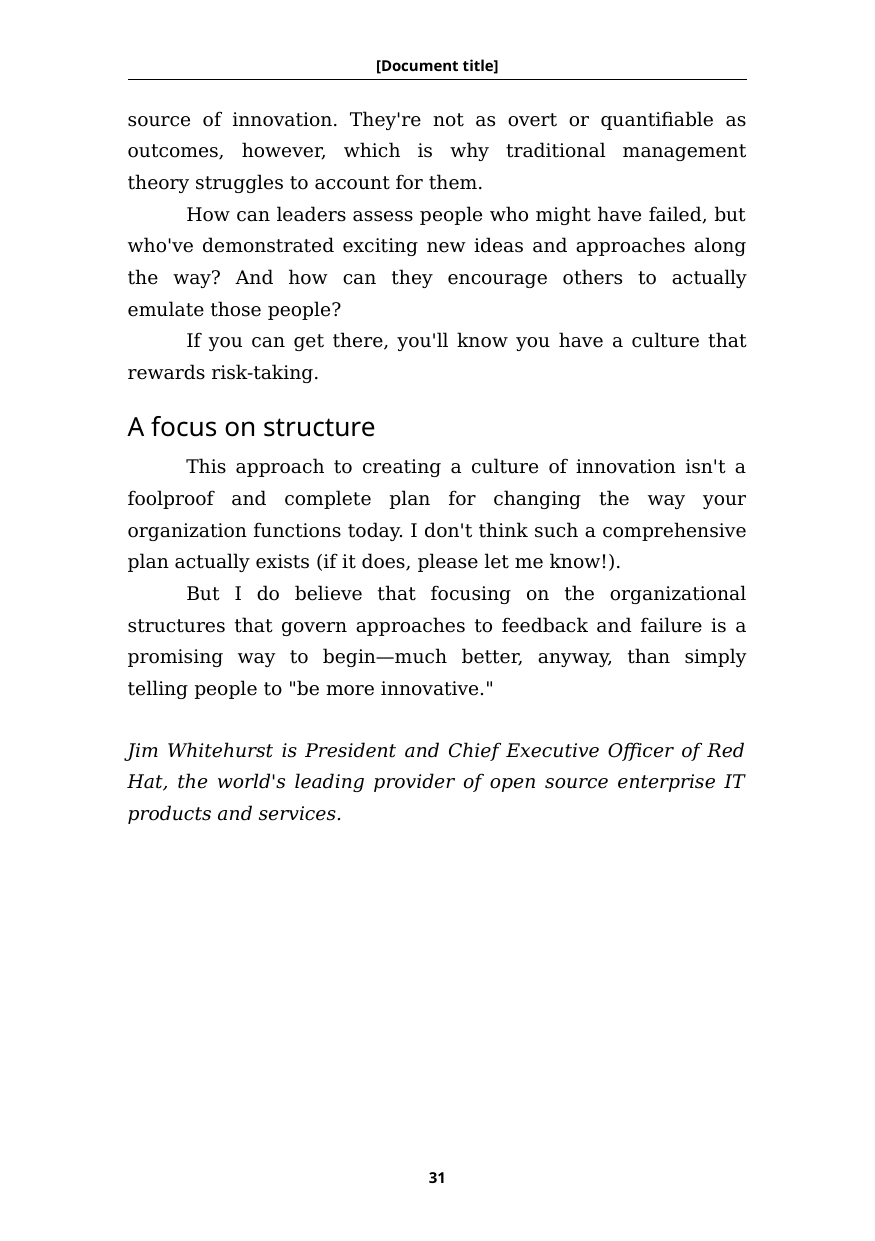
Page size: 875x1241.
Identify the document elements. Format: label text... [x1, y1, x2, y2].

text This approach to creating a culture of innovation isn't a foolproof and complete plan for changing the way your organization functions today. I don't think such a comprehensive plan actually exists (if it does, please let me know!). [127, 457, 747, 573]
text If you can get there, you'll know you have a culture that rewards risk-taking. [127, 330, 747, 384]
subtitle A focus on structure [127, 408, 747, 444]
text But I do believe that focusing on the organizational structures that govern approaches to feedback and failure is a promising way to begin—much better, anyway, than simply telling people to "be more innovative." [127, 583, 747, 700]
text How can leaders assess people who might have failed, but who've demonstrated exciting new ideas and approaches along the way? And how can they encourage others to actually emulate those people? [127, 204, 747, 321]
text source of innovation. They're not as overt or quantifiable as outcomes, however, which is why traditional management theory struggles to account for them. [127, 109, 747, 194]
text Jim Whitehurst is President and Chief Executive Officer of Red Hat, the world's leading provider of open source enterprise IT products and services. [127, 740, 747, 825]
